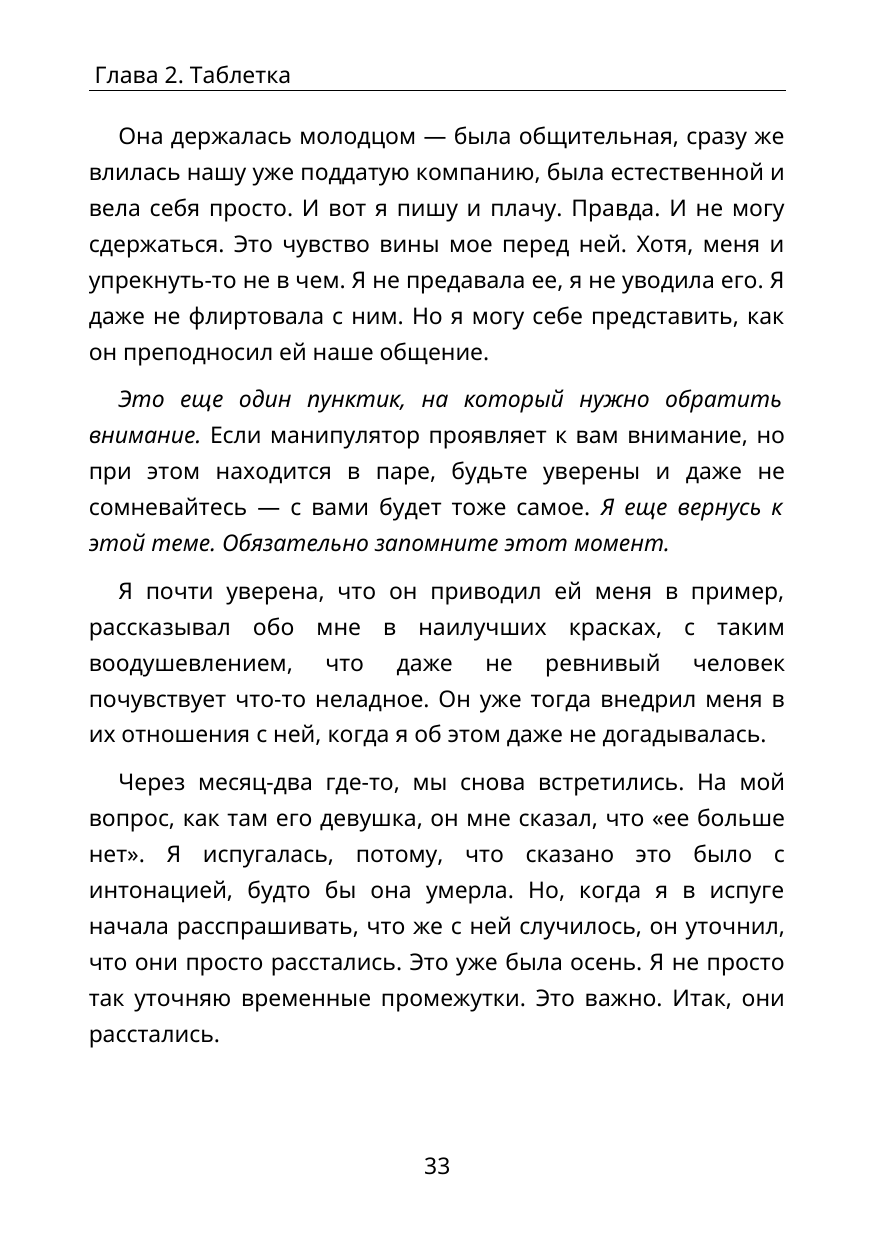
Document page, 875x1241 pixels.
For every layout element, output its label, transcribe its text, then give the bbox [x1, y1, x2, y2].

text Через месяц-два где-то, мы снова встретились. На мой вопрос, как там его девушка, он мне сказал, что «ее больше нет». Я испугалась, потому, что сказано это было с интонацией, будто бы она умерла. Но, когда я в испуге начала расспрашивать, что же с ней случилось, он уточнил, что они просто расстались. Это уже была осень. Я не просто так уточняю временные промежутки. Это важно. Итак, они расстались. [88, 766, 786, 1049]
text Это еще один пунктик, на который нужно обратить внимание. Если манипулятор проявляет к вам внимание, но при этом находится в паре, будьте уверены и даже не сомневайтесь — с вами будет тоже самое. Я еще вернусь к этой теме. Обязательно запомните этот момент. [88, 383, 786, 558]
text Она держалась молодцом — была общительная, сразу же влилась нашу уже поддатую компанию, была естественной и вела себя просто. И вот я пишу и плачу. Правда. И не могу сдержаться. Это чувство вины мое перед ней. Хотя, меня и упрекнуть-то не в чем. Я не предавала ее, я не уводила его. Я даже не флиртовала с ним. Но я могу себе представить, как он преподносил ей наше общение. [88, 120, 786, 367]
text Я почти уверена, что он приводил ей меня в пример, рассказывал обо мне в наилучших красках, с таким воодушевлением, что даже не ревнивый человек почувствует что-то неладное. Он уже тогда внедрил меня в их отношения с ней, когда я об этом даже не догадывалась. [88, 575, 786, 750]
